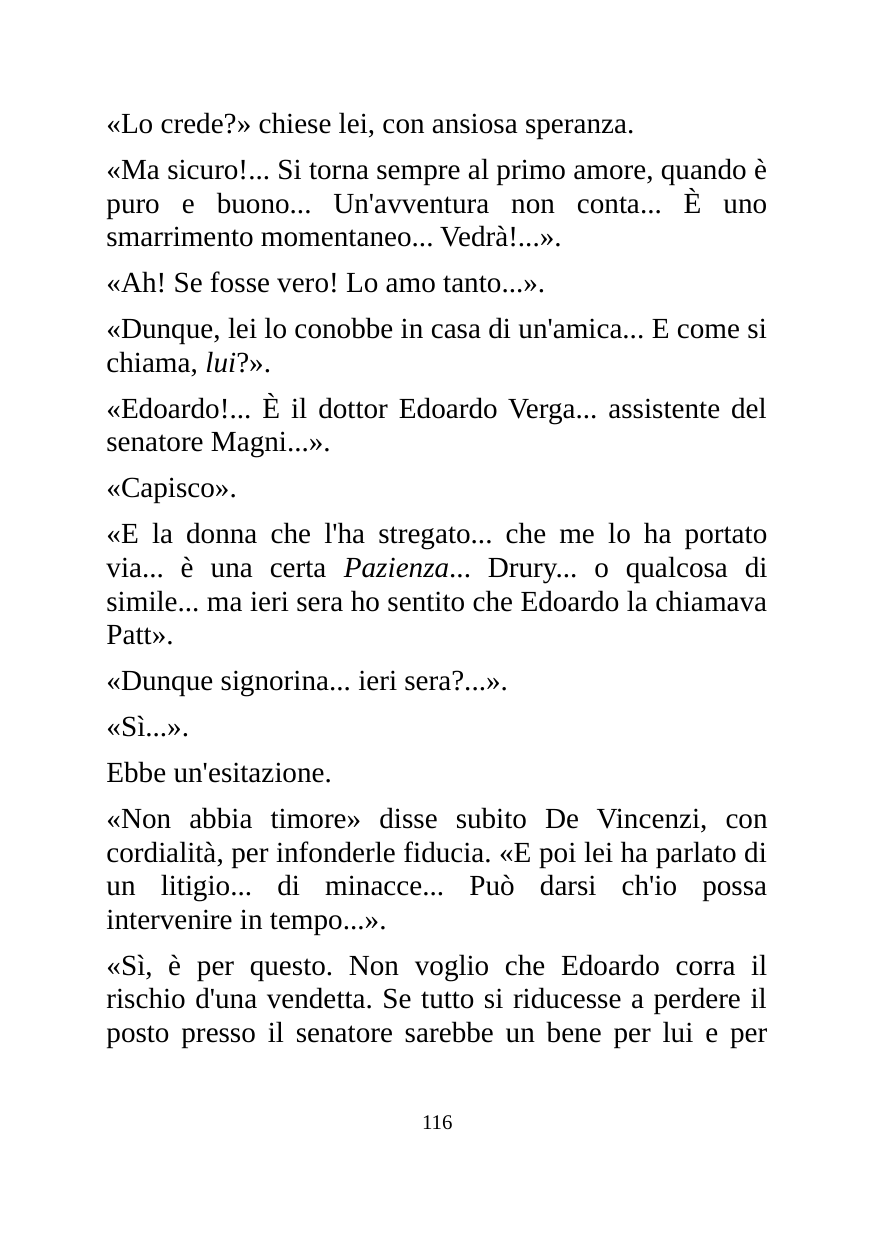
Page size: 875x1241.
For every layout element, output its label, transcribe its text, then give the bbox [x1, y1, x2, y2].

text «E la donna che l'ha stregato... che me lo ha portato via... è una certa Pazienza... Drury... o qualcosa di simile... ma ieri sera ho sentito che Edoardo la chiamava Patt». [106, 517, 768, 651]
text «Sì...». [106, 709, 768, 743]
text «Ah! Se fosse vero! Lo amo tanto...». [106, 265, 768, 299]
text «Ma sicuro!... Si torna sempre al primo amore, quando è puro e buono... Un'avventura non conta... È uno smarrimento momentaneo... Vedrà!...». [106, 152, 768, 253]
text «Non abbia timore» disse subito De Vincenzi, con cordialità, per infonderle fiducia. «E poi lei ha parlato di un litigio... di minacce... Può darsi ch'io possa intervenire in tempo...». [106, 801, 768, 936]
text «Lo crede?» chiese lei, con ansiosa speranza. [106, 106, 768, 140]
text «Dunque signorina... ieri sera?...». [106, 663, 768, 697]
text «Capisco». [106, 471, 768, 504]
text «Sì, è per questo. Non voglio che Edoardo corra il rischio d'una vendetta. Se tutto si riducesse a perdere il posto presso il senatore sarebbe un bene per lui e per [106, 948, 768, 1049]
text «Dunque, lei lo conobbe in casa di un'amica... E come si chiama, lui?». [106, 311, 768, 378]
text «Edoardo!... È il dottor Edoardo Verga... assistente del senatore Magni...». [106, 391, 768, 458]
text Ebbe un'esitazione. [106, 755, 768, 789]
